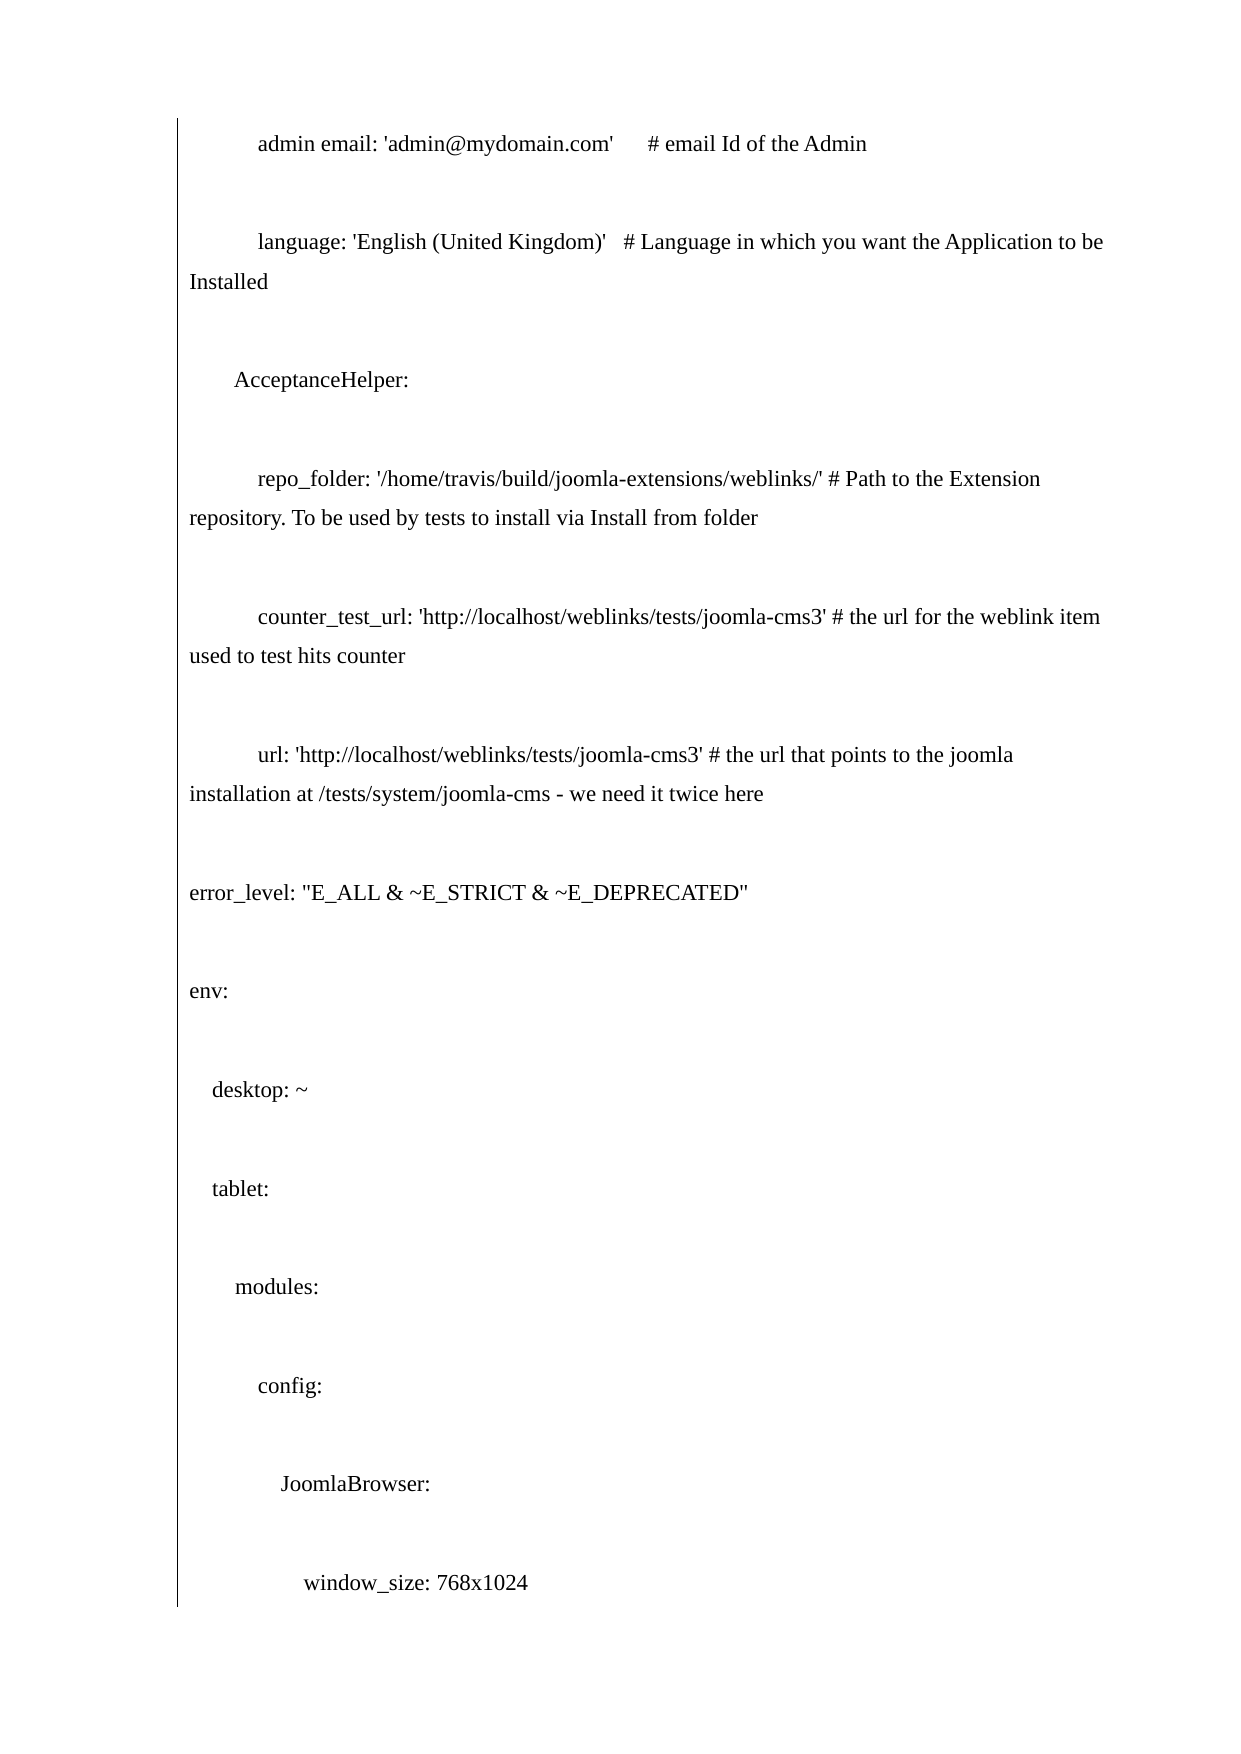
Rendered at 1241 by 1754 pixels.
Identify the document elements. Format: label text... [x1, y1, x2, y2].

text window_size: 768x1024 [178, 1557, 1122, 1607]
text modules: [178, 1261, 1122, 1299]
text AcceptanceHelper: [178, 355, 1122, 393]
text counter_test_url: 'http://localhost/weblinks/tests/joomla-cms3' # the url for the weblink item used to test hits counter [178, 591, 1122, 669]
text JoomlaBrowser: [178, 1458, 1122, 1497]
text admin email: 'admin@mydomain.com' # email Id of the Admin [178, 118, 1122, 156]
text env: [178, 966, 1122, 1004]
text repo_folder: '/home/travis/build/joomla-extensions/weblinks/' # Path to the Extension repository. To be used by tests to install via Install from folder [178, 453, 1122, 531]
text url: 'http://localhost/weblinks/tests/joomla-cms3' # the url that points to the joomla installation at /tests/system/joomla-cms - we need it twice here [178, 729, 1122, 807]
text config: [178, 1360, 1122, 1398]
text desktop: ~ [178, 1064, 1122, 1102]
text language: 'English (United Kingdom)' # Language in which you want the Application to be Installed [178, 217, 1122, 294]
text error_level: "E_ALL & ~E_STRICT & ~E_DEPRECATED" [178, 867, 1122, 905]
text tablet: [178, 1163, 1122, 1201]
